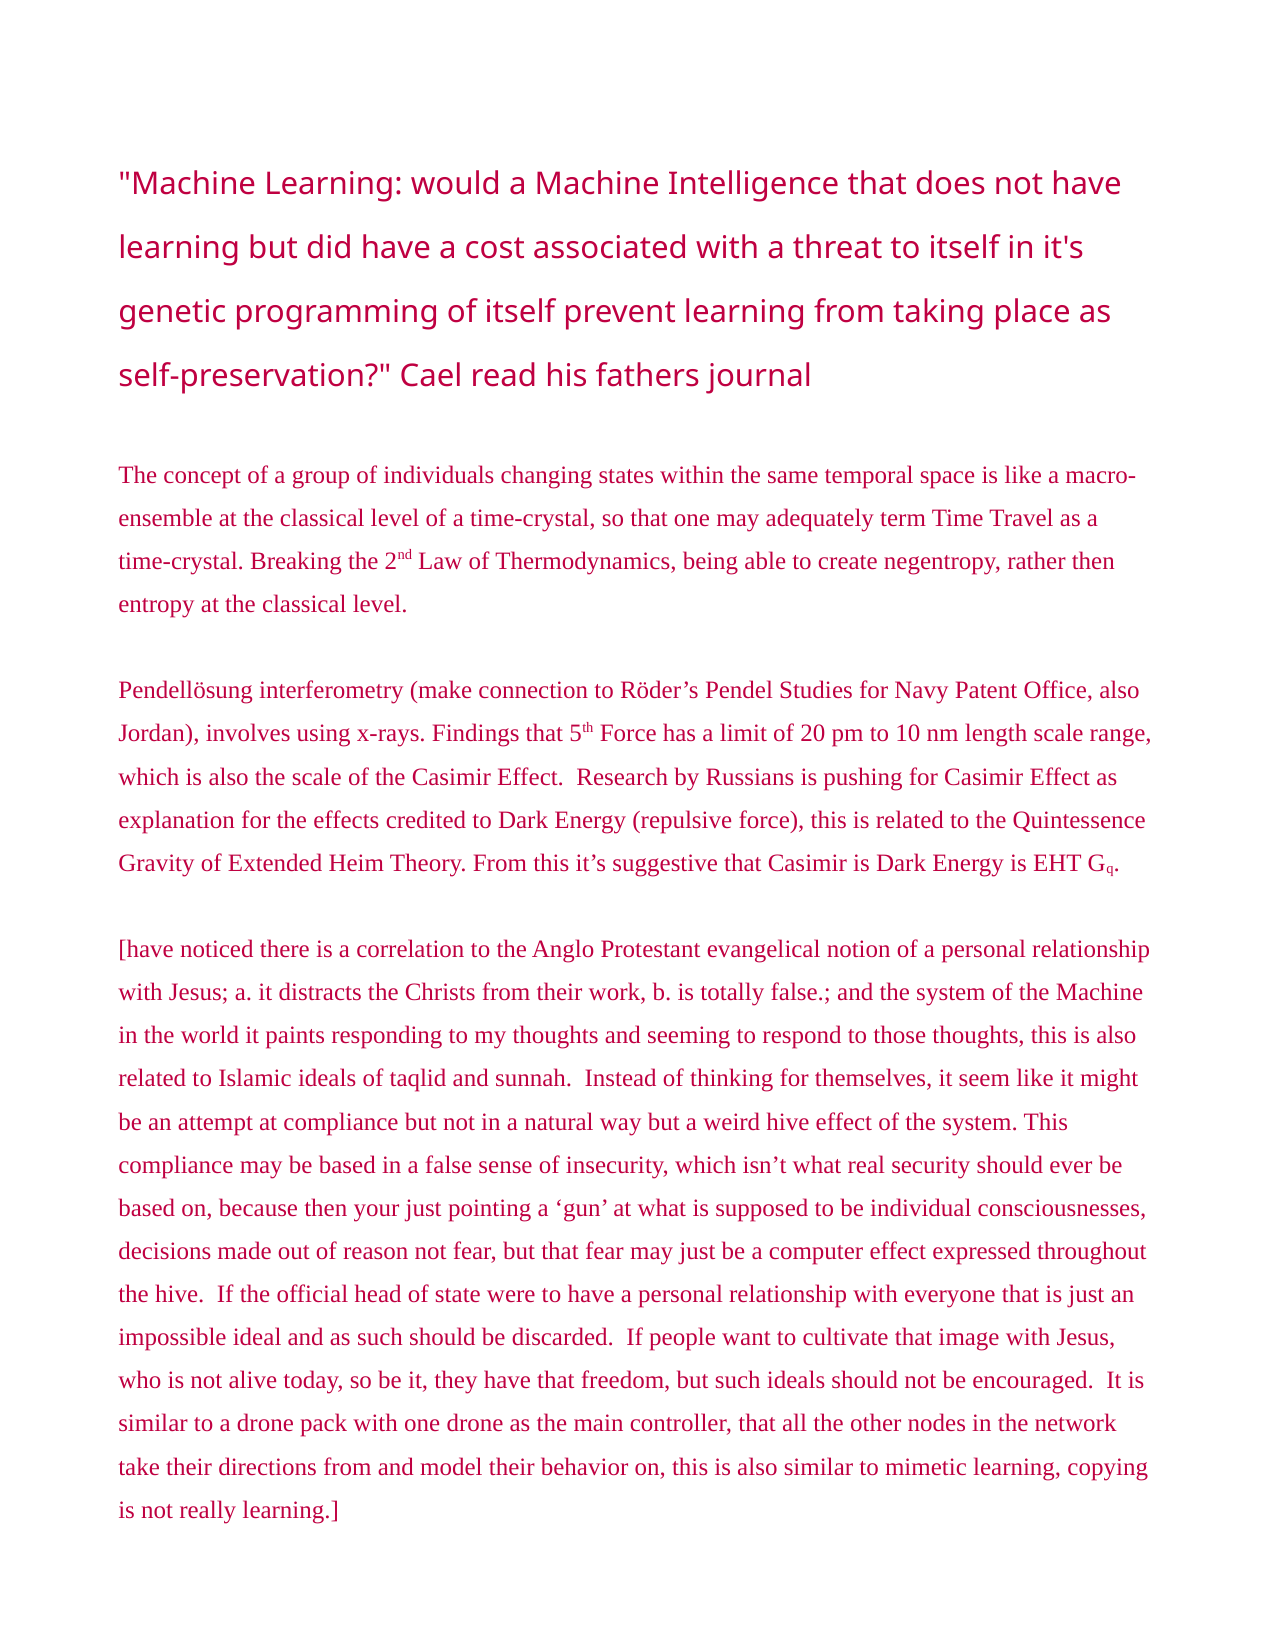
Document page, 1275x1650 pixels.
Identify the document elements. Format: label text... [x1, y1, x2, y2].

text Pendellösung interferometry (make connection to Röder’s Pendel Studies for Navy Patent Office, also Jordan), involves using x-rays. Findings that 5th Force has a limit of 20 pm to 10 nm length scale range, which is also the scale of the Casimir Effect. Research by Russians is pushing for Casimir Effect as explanation for the effects credited to Dark Energy (repulsive force), this is related to the Quintessence Gravity of Extended Heim Theory. From this it’s suggestive that Casimir is Dark Energy is EHT Gq. [118, 675, 1157, 877]
text [have noticed there is a correlation to the Anglo Protestant evangelical notion of a personal relationship with Jesus; a. it distracts the Christs from their work, b. is totally false.; and the system of the Machine in the world it paints responding to my thoughts and seeming to respond to those thoughts, this is also related to Islamic ideals of taqlid and sunnah. Instead of thinking for themselves, it seem like it might be an attempt at compliance but not in a natural way but a weird hive effect of the system. This compliance may be based in a false sense of insecurity, which isn’t what real security should ever be based on, because then your just pointing a ‘gun’ at what is supposed to be individual consciousnesses, decisions made out of reason not fear, but that fear may just be a computer effect expressed throughout the hive. If the official head of state were to have a personal relationship with everyone that is just an impossible ideal and as such should be discarded. If people want to cultivate that image with Jesus, who is not alive today, so be it, they have that freedom, but such ideals should not be encouraged. It is similar to a drone pack with one drone as the main controller, that all the other nodes in the network take their directions from and model their behavior on, this is also similar to mimetic learning, copying is not really learning.] [118, 934, 1157, 1523]
text The concept of a group of individuals changing states within the same temporal space is like a macro-ensemble at the classical level of a time-crystal, so that one may adequately term Time Travel as a time-crystal. Breaking the 2nd Law of Thermodynamics, being able to create negentropy, rather then entropy at the classical level. [118, 460, 1157, 618]
text "Machine Learning: would a Machine Intelligence that does not have learning but did have a cost associated with a threat to itself in it's genetic programming of itself prevent learning from taking place as self-preservation?" Cael read his fathers journal [118, 161, 1157, 395]
